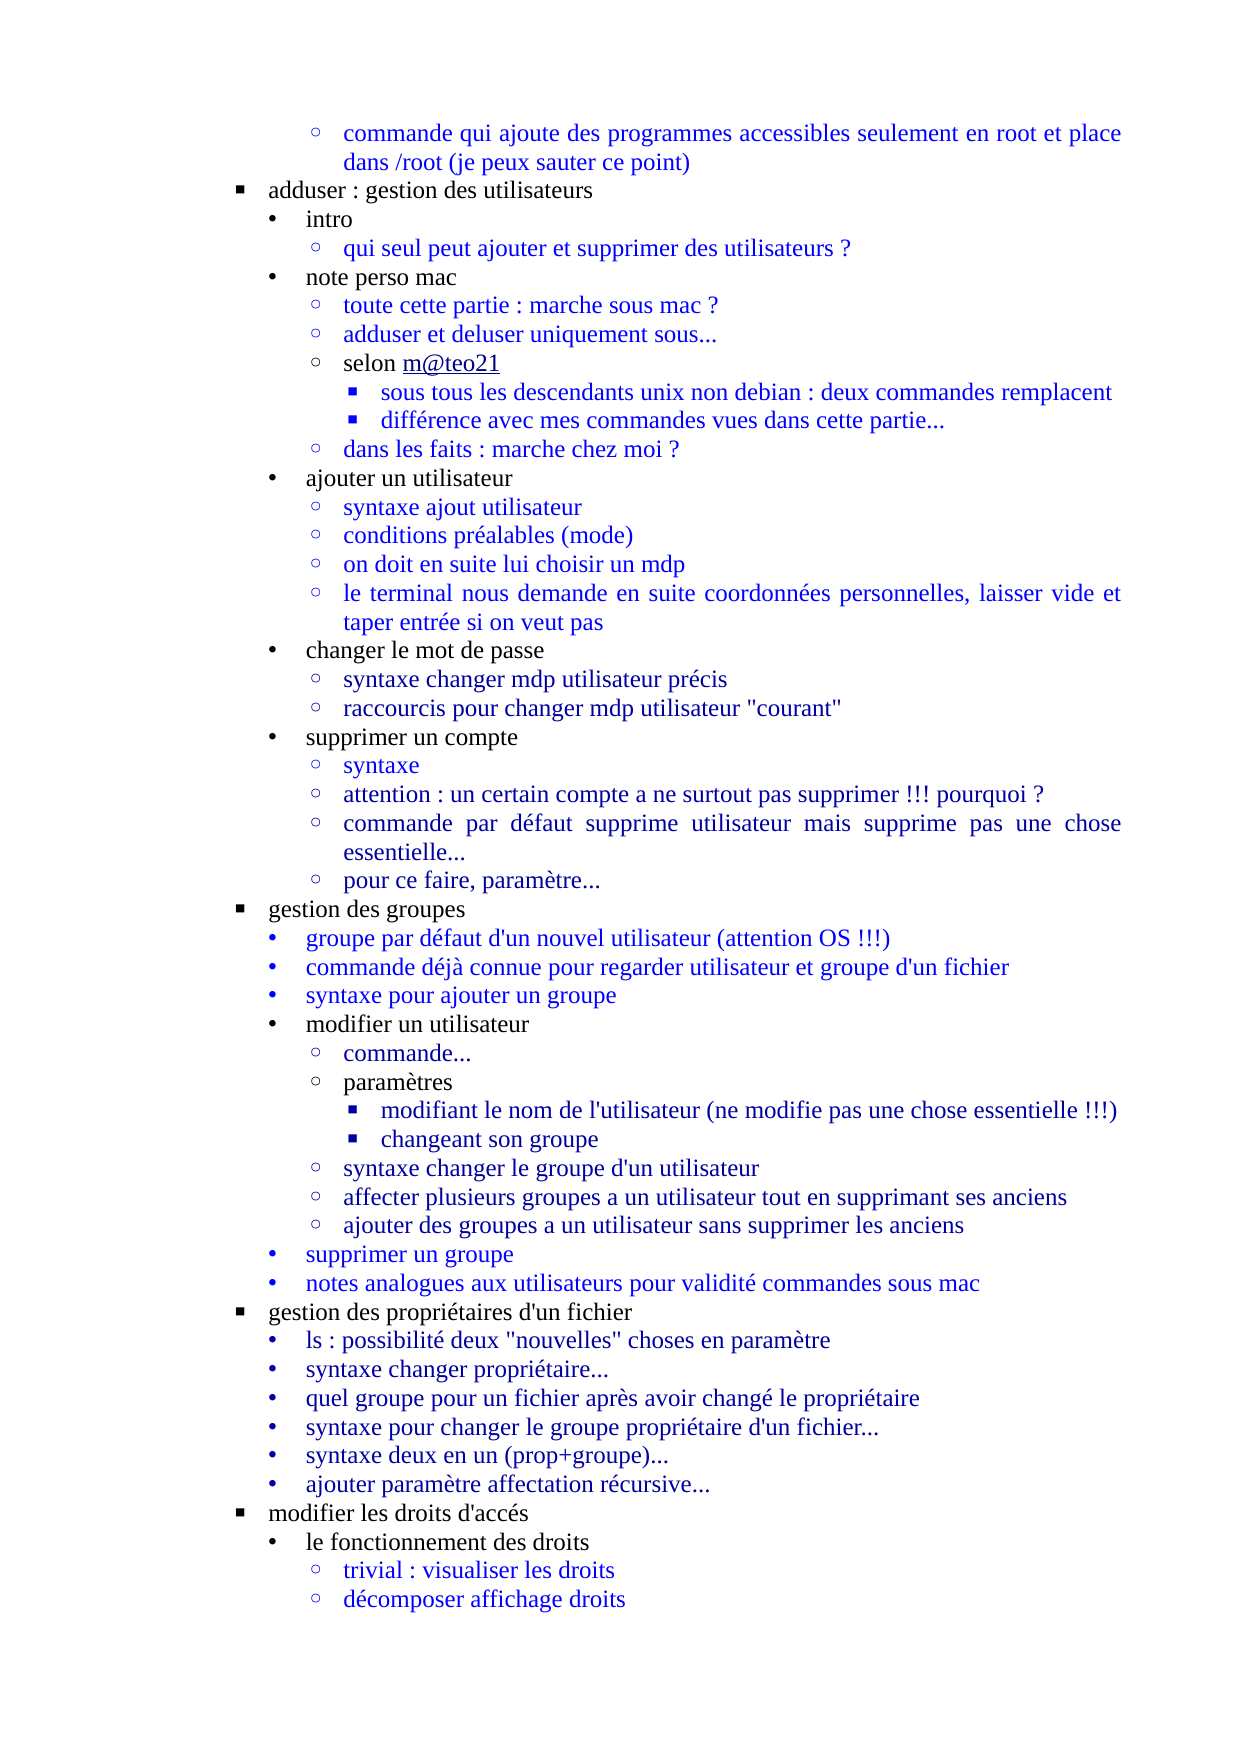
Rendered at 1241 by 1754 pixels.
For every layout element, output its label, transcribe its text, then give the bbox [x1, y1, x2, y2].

list gestion des groupes [231, 894, 1122, 923]
list affecter plusieurs groupes a un utilisateur tout en supprimant ses anciens [306, 1182, 1122, 1211]
list on doit en suite lui choisir un mdp [306, 549, 1122, 578]
list syntaxe changer mdp utilisateur précis [306, 664, 1122, 693]
list syntaxe ajout utilisateur [306, 492, 1122, 521]
list syntaxe pour ajouter un groupe [268, 981, 1122, 1009]
list ajouter un utilisateur [268, 463, 1122, 492]
list supprimer un compte [268, 722, 1122, 751]
list adduser : gestion des utilisateurs [231, 176, 1122, 204]
list commande déjà connue pour regarder utilisateur et groupe d'un fichier [268, 952, 1122, 981]
list le fonctionnement des droits [268, 1527, 1122, 1556]
list toute cette partie : marche sous mac ? [306, 291, 1122, 319]
list trivial : visualiser les droits [306, 1556, 1122, 1584]
list note perso mac [268, 262, 1122, 291]
list syntaxe changer propriétaire... [268, 1354, 1122, 1383]
list paramètres [306, 1067, 1122, 1096]
list changer le mot de passe [268, 636, 1122, 664]
list notes analogues aux utilisateurs pour validité commandes sous mac [268, 1268, 1122, 1297]
list groupe par défaut d'un nouvel utilisateur (attention OS !!!) [268, 923, 1122, 952]
list commande qui ajoute des programmes accessibles seulement en root et place dans /root (je peux sauter ce point) [306, 118, 1122, 176]
list changeant son groupe [343, 1124, 1122, 1153]
list qui seul peut ajouter et supprimer des utilisateurs ? [306, 233, 1122, 262]
list commande... [306, 1038, 1122, 1067]
list modifier les droits d'accés [231, 1498, 1122, 1527]
list modifier un utilisateur [268, 1009, 1122, 1038]
list supprimer un groupe [268, 1239, 1122, 1268]
list quel groupe pour un fichier après avoir changé le propriétaire [268, 1383, 1122, 1412]
list décomposer affichage droits [306, 1584, 1122, 1613]
list différence avec mes commandes vues dans cette partie... [343, 406, 1122, 434]
list syntaxe pour changer le groupe propriétaire d'un fichier... [268, 1412, 1122, 1441]
list conditions préalables (mode) [306, 521, 1122, 549]
list ajouter des groupes a un utilisateur sans supprimer les anciens [306, 1211, 1122, 1239]
list ls : possibilité deux "nouvelles" choses en paramètre [268, 1326, 1122, 1354]
list modifiant le nom de l'utilisateur (ne modifie pas une chose essentielle !!!) [343, 1096, 1122, 1124]
list dans les faits : marche chez moi ? [306, 434, 1122, 463]
list commande par défaut supprime utilisateur mais supprime pas une chose essentielle... [306, 808, 1122, 866]
list adduser et deluser uniquement sous... [306, 319, 1122, 348]
list selon m@teo21 [306, 348, 1122, 377]
list syntaxe changer le groupe d'un utilisateur [306, 1153, 1122, 1182]
list raccourcis pour changer mdp utilisateur "courant" [306, 693, 1122, 722]
list sous tous les descendants unix non debian : deux commandes remplacent [343, 377, 1122, 406]
list pour ce faire, paramètre... [306, 866, 1122, 894]
list attention : un certain compte a ne surtout pas supprimer !!! pourquoi ? [306, 779, 1122, 808]
list gestion des propriétaires d'un fichier [231, 1297, 1122, 1326]
list le terminal nous demande en suite coordonnées personnelles, laisser vide et taper entrée si on veut pas [306, 578, 1122, 636]
list syntaxe deux en un (prop+groupe)... [268, 1441, 1122, 1469]
list intro [268, 204, 1122, 233]
list syntaxe [306, 751, 1122, 779]
list ajouter paramètre affectation récursive... [268, 1469, 1122, 1498]
